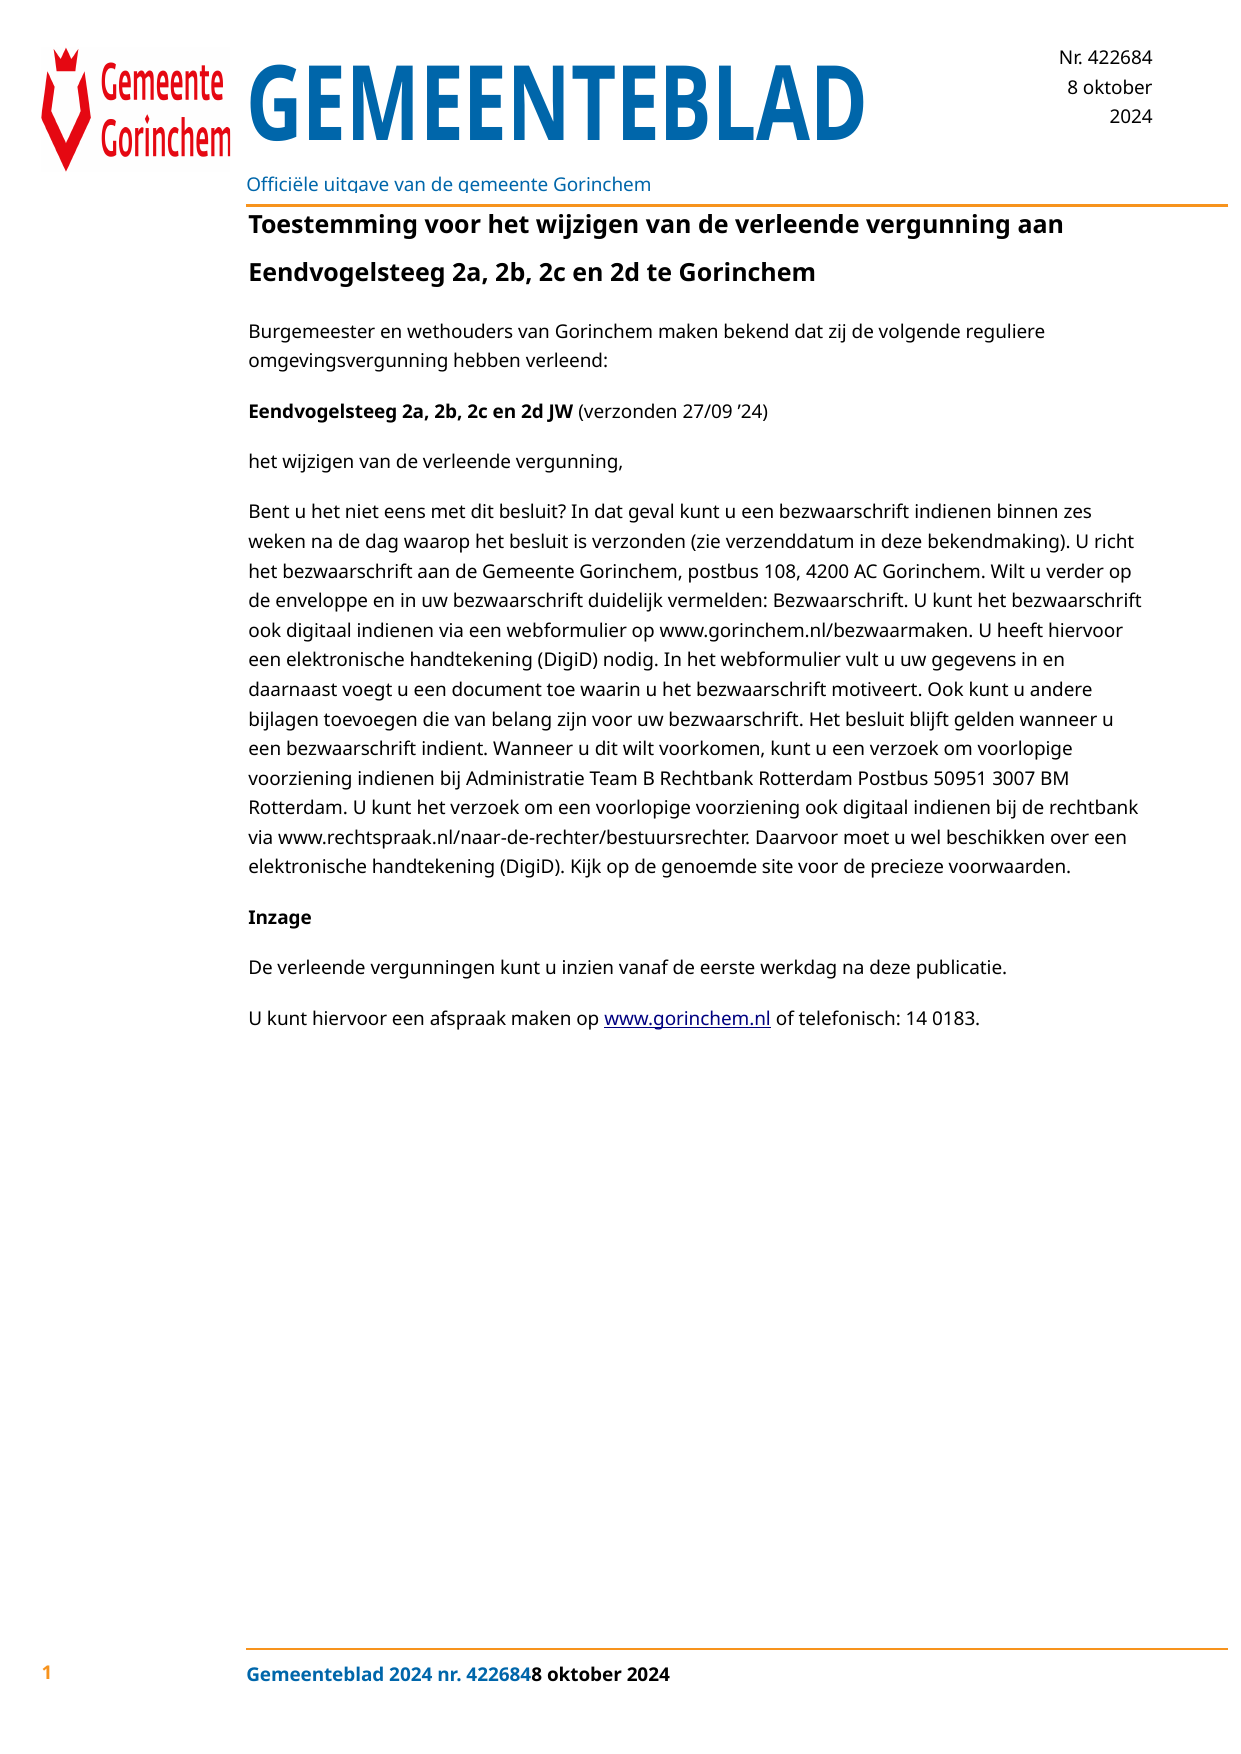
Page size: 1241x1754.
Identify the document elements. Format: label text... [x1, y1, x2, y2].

text De verleende vergunningen kunt u inzien vanaf de eerste werkdag na deze publicatie. [248, 954, 1152, 980]
text het wijzigen van de verleende vergunning, [248, 448, 1152, 474]
text Burgemeester en wethouders van Gorinchem maken bekend dat zij de volgende reguliere omgevingsvergunning hebben verleend: [248, 318, 1152, 373]
text Eendvogelsteeg 2a, 2b, 2c en 2d JW (verzonden 27/09 ’24) [248, 398, 1152, 424]
text Bent u het niet eens met dit besluit? In dat geval kunt u een bezwaarschrift indienen binnen zes weken na de dag waarop het besluit is verzonden (zie verzenddatum in deze bekendmaking). U richt het bezwaarschrift aan de Gemeente Gorinchem, postbus 108, 4200 AC Gorinchem. Wilt u verder op de enveloppe en in uw bezwaarschrift duidelijk vermelden: Bezwaarschrift. U kunt het bezwaarschrift ook digitaal indienen via een webformulier op www.gorinchem.nl/bezwaarmaken. U heeft hiervoor een elektronische handtekening (DigiD) nodig. In het webformulier vult u uw gegevens in en daarnaast voegt u een document toe waarin u het bezwaarschrift motiveert. Ook kunt u andere bijlagen toevoegen die van belang zijn voor uw bezwaarschrift. Het besluit blijft gelden wanneer u een bezwaarschrift indient. Wanneer u dit wilt voorkomen, kunt u een verzoek om voorlopige voorziening indienen bij Administratie Team B Rechtbank Rotterdam Postbus 50951 3007 BM Rotterdam. U kunt het verzoek om een voorlopige voorziening ook digitaal indienen bij de rechtbank via www.rechtspraak.nl/naar-de-rechter/bestuursrechter. Daarvoor moet u wel beschikken over een elektronische handtekening (DigiD). Kijk op de genoemde site voor de precieze voorwaarden. [248, 499, 1152, 879]
picture [41, 47, 231, 172]
text Toestemming voor het wijzigen van de verleende vergunning aan Eendvogelsteeg 2a, 2b, 2c en 2d te Gorinchem [248, 207, 1152, 288]
text Inzage [248, 904, 1152, 930]
text U kunt hiervoor een afspraak maken op www.gorinchem.nl of telefonisch: 14 0183. [248, 1005, 1152, 1031]
